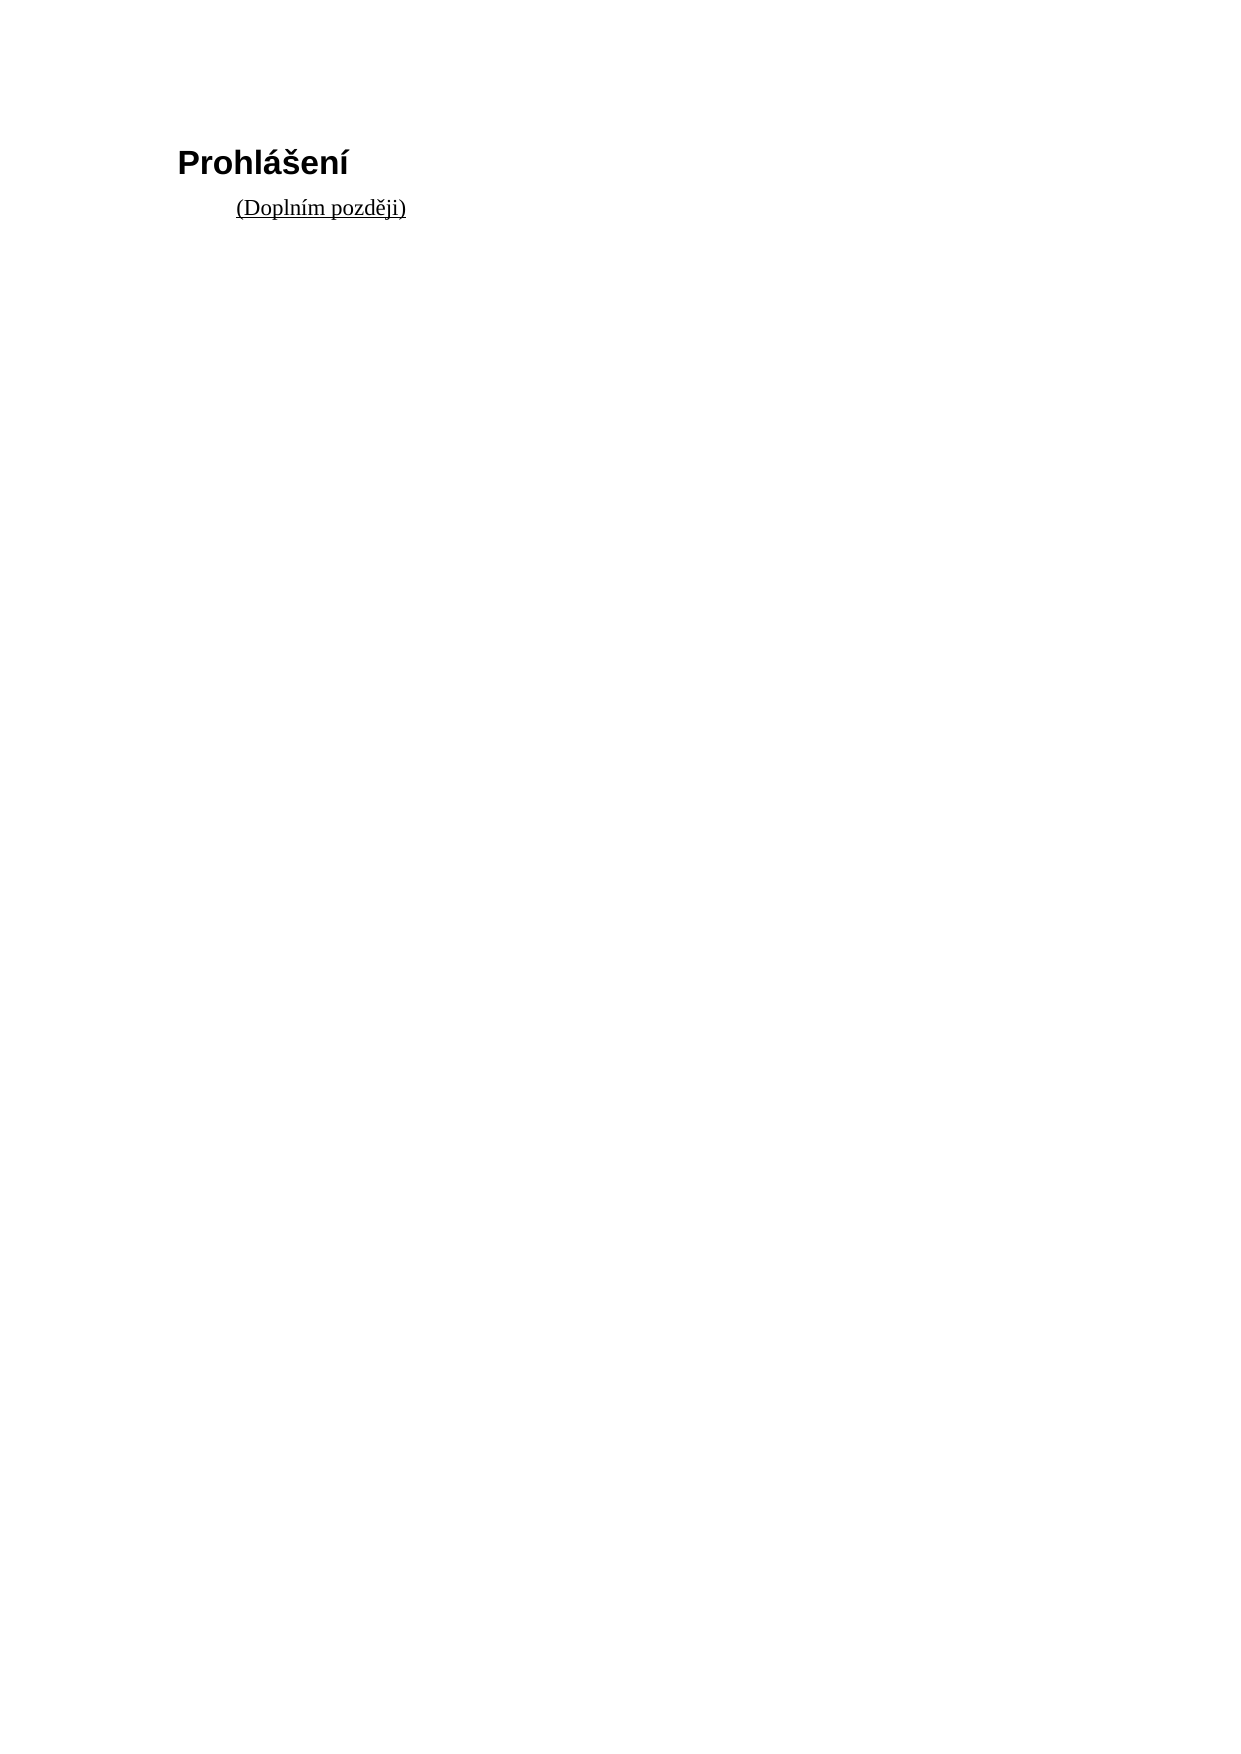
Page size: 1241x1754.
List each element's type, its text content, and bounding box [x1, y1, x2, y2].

text (Doplním později) [177, 194, 1122, 221]
subtitle Prohlášení [177, 143, 1122, 182]
